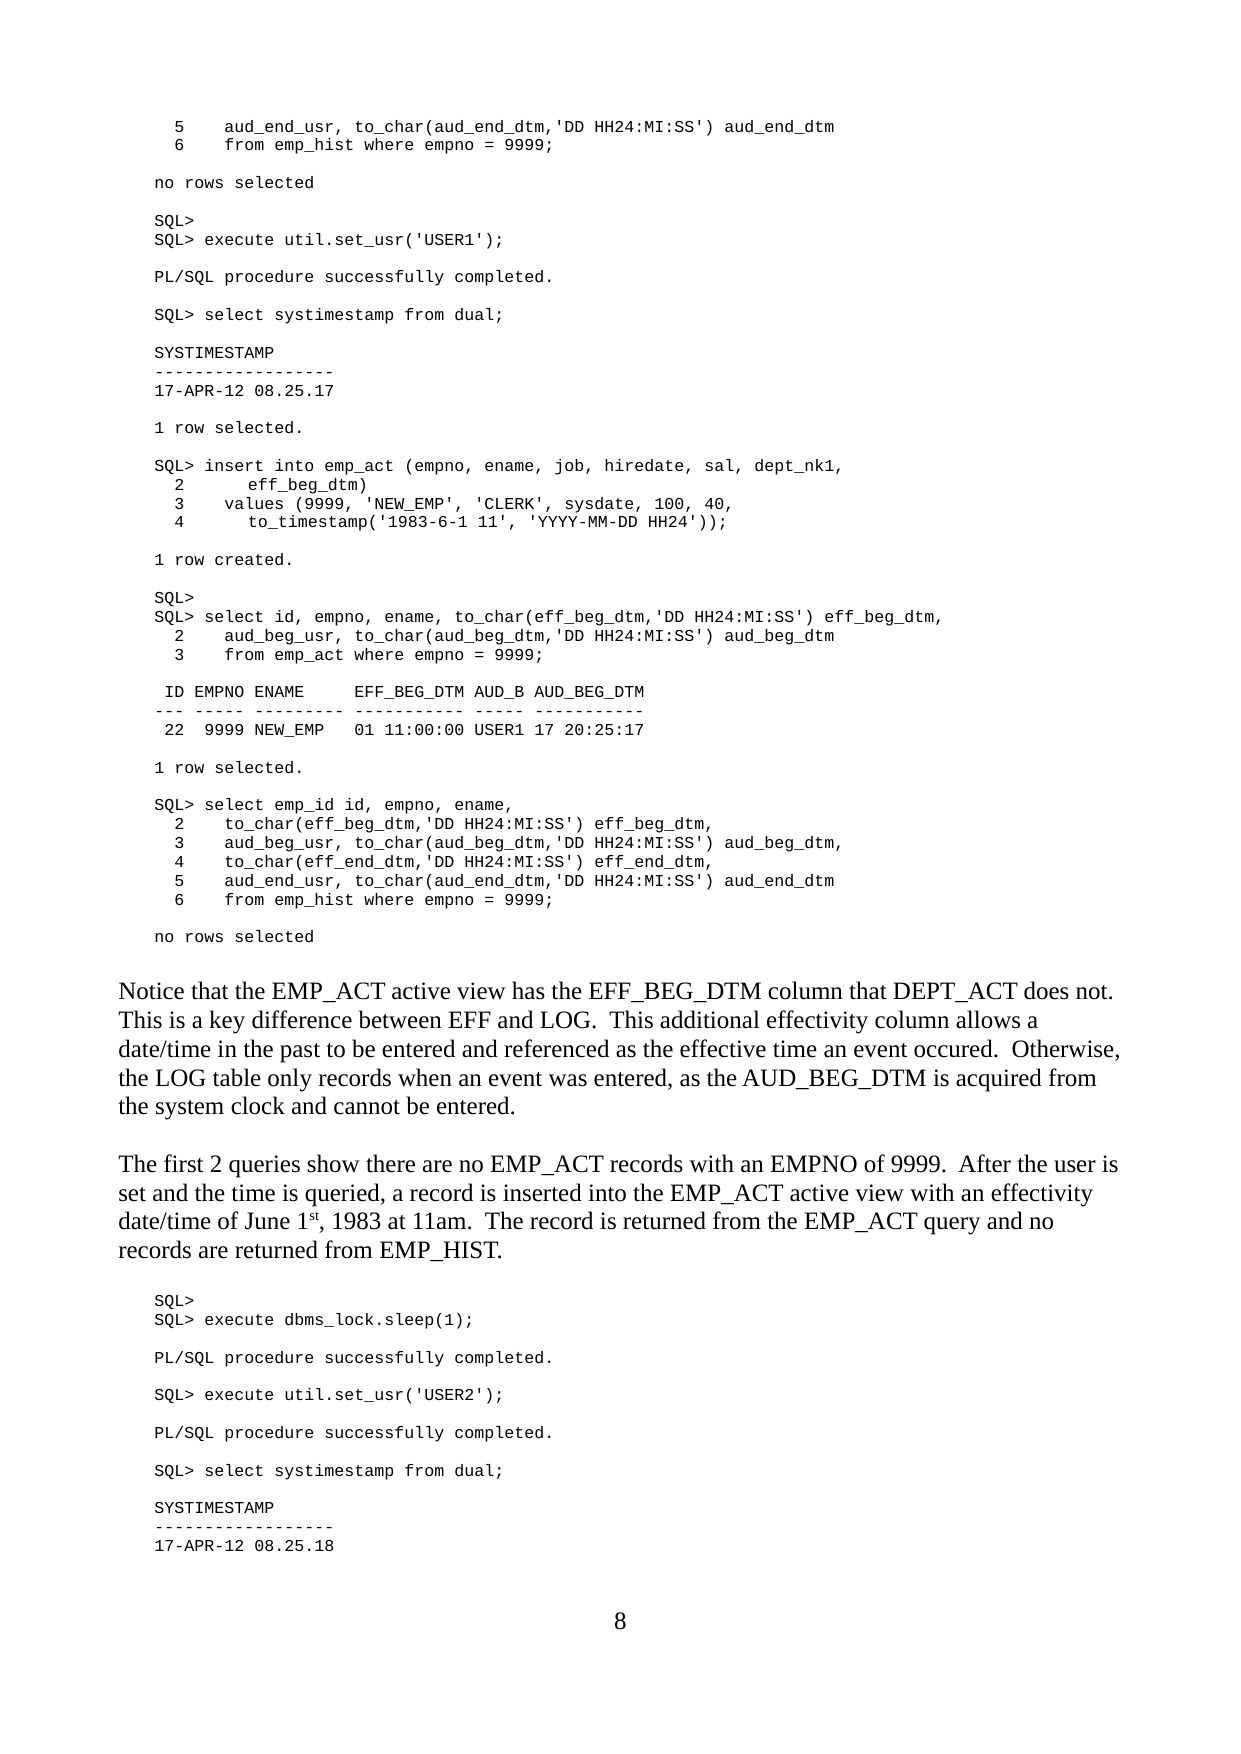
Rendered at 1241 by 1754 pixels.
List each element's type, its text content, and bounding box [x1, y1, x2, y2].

text SQL> select systimestamp from dual; [154, 307, 1086, 326]
text 1 row selected. [154, 759, 1086, 778]
text SQL> select emp_id id, empno, ename, [154, 797, 1086, 816]
text 1 row created. [154, 552, 1086, 571]
text 2 eff_beg_dtm) [154, 476, 1086, 495]
text SQL> insert into emp_act (empno, ename, job, hiredate, sal, dept_nk1, [154, 457, 1086, 476]
text PL/SQL procedure successfully completed. [154, 1349, 1086, 1368]
text PL/SQL procedure successfully completed. [154, 1425, 1086, 1443]
text no rows selected [154, 929, 1086, 948]
text 22 9999 NEW_EMP 01 11:00:00 USER1 17 20:25:17 [154, 721, 1086, 740]
text 17-APR-12 08.25.18 [154, 1538, 1086, 1557]
text 5 aud_end_usr, to_char(aud_end_dtm,'DD HH24:MI:SS') aud_end_dtm [154, 118, 1086, 137]
text 6 from emp_hist where empno = 9999; [154, 137, 1086, 156]
text ------------------ [154, 1519, 1086, 1538]
text 5 aud_end_usr, to_char(aud_end_dtm,'DD HH24:MI:SS') aud_end_dtm [154, 872, 1086, 891]
text 3 aud_beg_usr, to_char(aud_beg_dtm,'DD HH24:MI:SS') aud_beg_dtm, [154, 834, 1086, 853]
text 1 row selected. [154, 420, 1086, 439]
text The first 2 queries show there are no EMP_ACT records with an EMPNO of 9999. After the user is set and the time is queried, a record is inserted into the EMP_ACT active view with an effectivity date/time of June 1st, 1983 at 11am. The record is returned from the EMP_ACT query and no records are returned from EMP_HIST. [118, 1149, 1122, 1264]
text SYSTIMESTAMP [154, 344, 1086, 363]
text ID EMPNO ENAME EFF_BEG_DTM AUD_B AUD_BEG_DTM [154, 684, 1086, 703]
text 6 from emp_hist where empno = 9999; [154, 891, 1086, 910]
text SQL> execute util.set_usr('USER2'); [154, 1387, 1086, 1406]
text --- ----- --------- ----------- ----- ----------- [154, 703, 1086, 721]
text SQL> [154, 212, 1086, 231]
text Notice that the EMP_ACT active view has the EFF_BEG_DTM column that DEPT_ACT does not. This is a key difference between EFF and LOG. This additional effectivity column allows a date/time in the past to be entered and referenced as the effective time an event occured. Otherwise, the LOG table only records when an event was entered, as the AUD_BEG_DTM is acquired from the system clock and cannot be entered. [118, 976, 1122, 1120]
text no rows selected [154, 175, 1086, 193]
text SQL> [154, 589, 1086, 608]
text SQL> [154, 1293, 1086, 1312]
text ------------------ [154, 363, 1086, 382]
text SYSTIMESTAMP [154, 1500, 1086, 1519]
text 4 to_char(eff_end_dtm,'DD HH24:MI:SS') eff_end_dtm, [154, 853, 1086, 872]
text 17-APR-12 08.25.17 [154, 382, 1086, 401]
text SQL> execute util.set_usr('USER1'); [154, 231, 1086, 250]
text 3 from emp_act where empno = 9999; [154, 646, 1086, 665]
text SQL> execute dbms_lock.sleep(1); [154, 1312, 1086, 1330]
text 4 to_timestamp('1983-6-1 11', 'YYYY-MM-DD HH24')); [154, 514, 1086, 533]
text 2 aud_beg_usr, to_char(aud_beg_dtm,'DD HH24:MI:SS') aud_beg_dtm [154, 627, 1086, 646]
text SQL> select id, empno, ename, to_char(eff_beg_dtm,'DD HH24:MI:SS') eff_beg_dtm, [154, 608, 1086, 627]
text 2 to_char(eff_beg_dtm,'DD HH24:MI:SS') eff_beg_dtm, [154, 816, 1086, 834]
text PL/SQL procedure successfully completed. [154, 269, 1086, 288]
text SQL> select systimestamp from dual; [154, 1462, 1086, 1481]
text 3 values (9999, 'NEW_EMP', 'CLERK', sysdate, 100, 40, [154, 495, 1086, 514]
